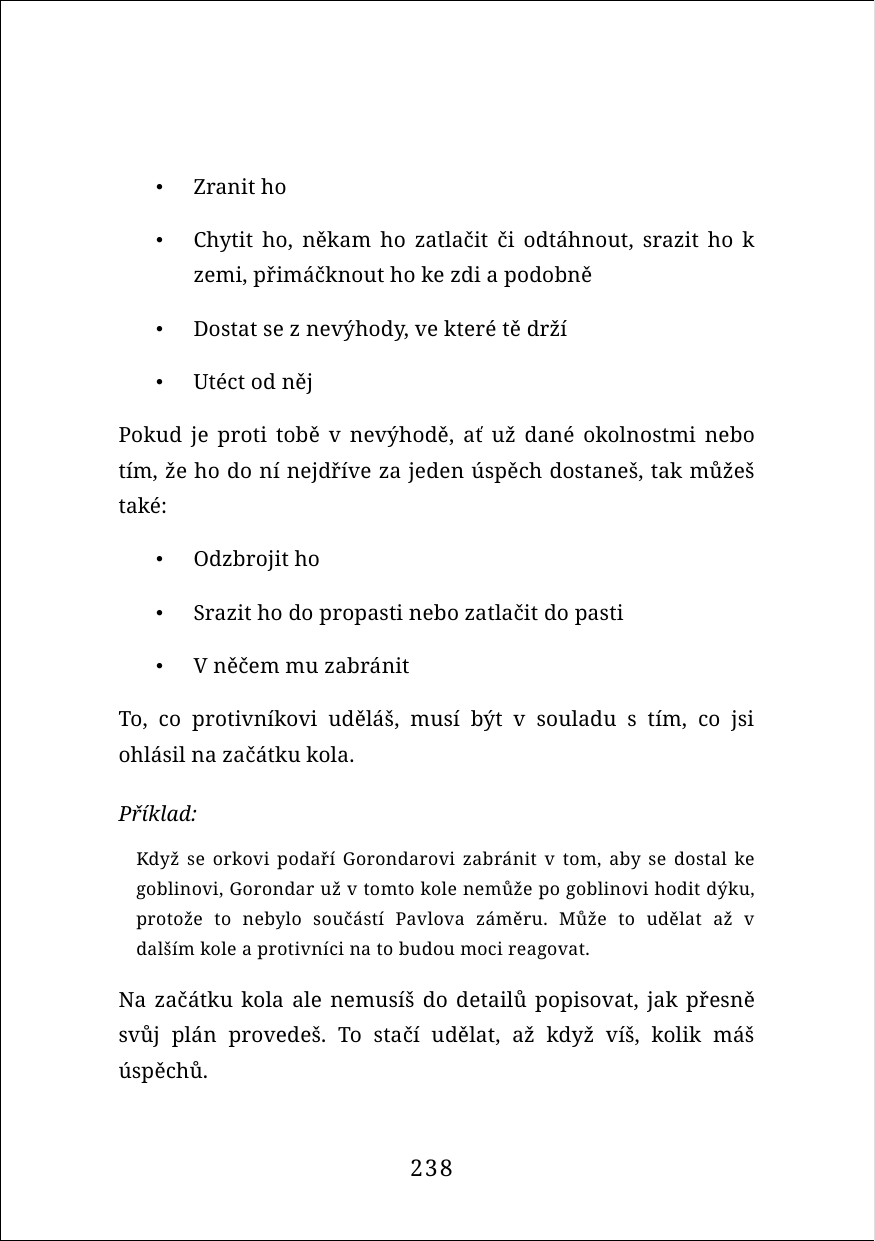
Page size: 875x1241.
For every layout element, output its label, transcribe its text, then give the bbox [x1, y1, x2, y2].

list Utéct od něj [156, 367, 756, 395]
list Odzbrojit ho [156, 544, 756, 573]
text Na začátku kola ale nemusíš do detailů popisovat, jak přesně svůj plán provedeš. To stačí udělat, až když víš, kolik máš úspěchů. [118, 985, 756, 1084]
list Chytit ho, někam ho zatlačit či odtáhnout, srazit ho k zemi, přimáčknout ho ke zdi a podobně [156, 225, 756, 289]
list V něčem mu zabránit [156, 651, 756, 679]
list Dostat se z nevýhody, ve které tě drží [156, 314, 756, 342]
text To, co protivníkovi uděláš, musí být v souladu s tím, co jsi ohlásil na začátku kola. [118, 704, 756, 768]
text Příklad: [118, 799, 756, 827]
list Srazit ho do propasti nebo zatlačit do pasti [156, 598, 756, 626]
text Když se orkovi podaří Gorondarovi zabránit v tom, aby se dostal ke goblinovi, Gorondar už v tomto kole nemůže po goblinovi hodit dýku, protože to nebylo součástí Pavlova záměru. Může to udělat až v dalším kole a protivníci na to budou moci reagovat. [136, 846, 756, 961]
list Zranit ho [156, 172, 756, 200]
text Pokud je proti tobě v nevýhodě, ať už dané okolnostmi nebo tím, že ho do ní nejdříve za jeden úspěch dostaneš, tak můžeš také: [118, 420, 756, 520]
